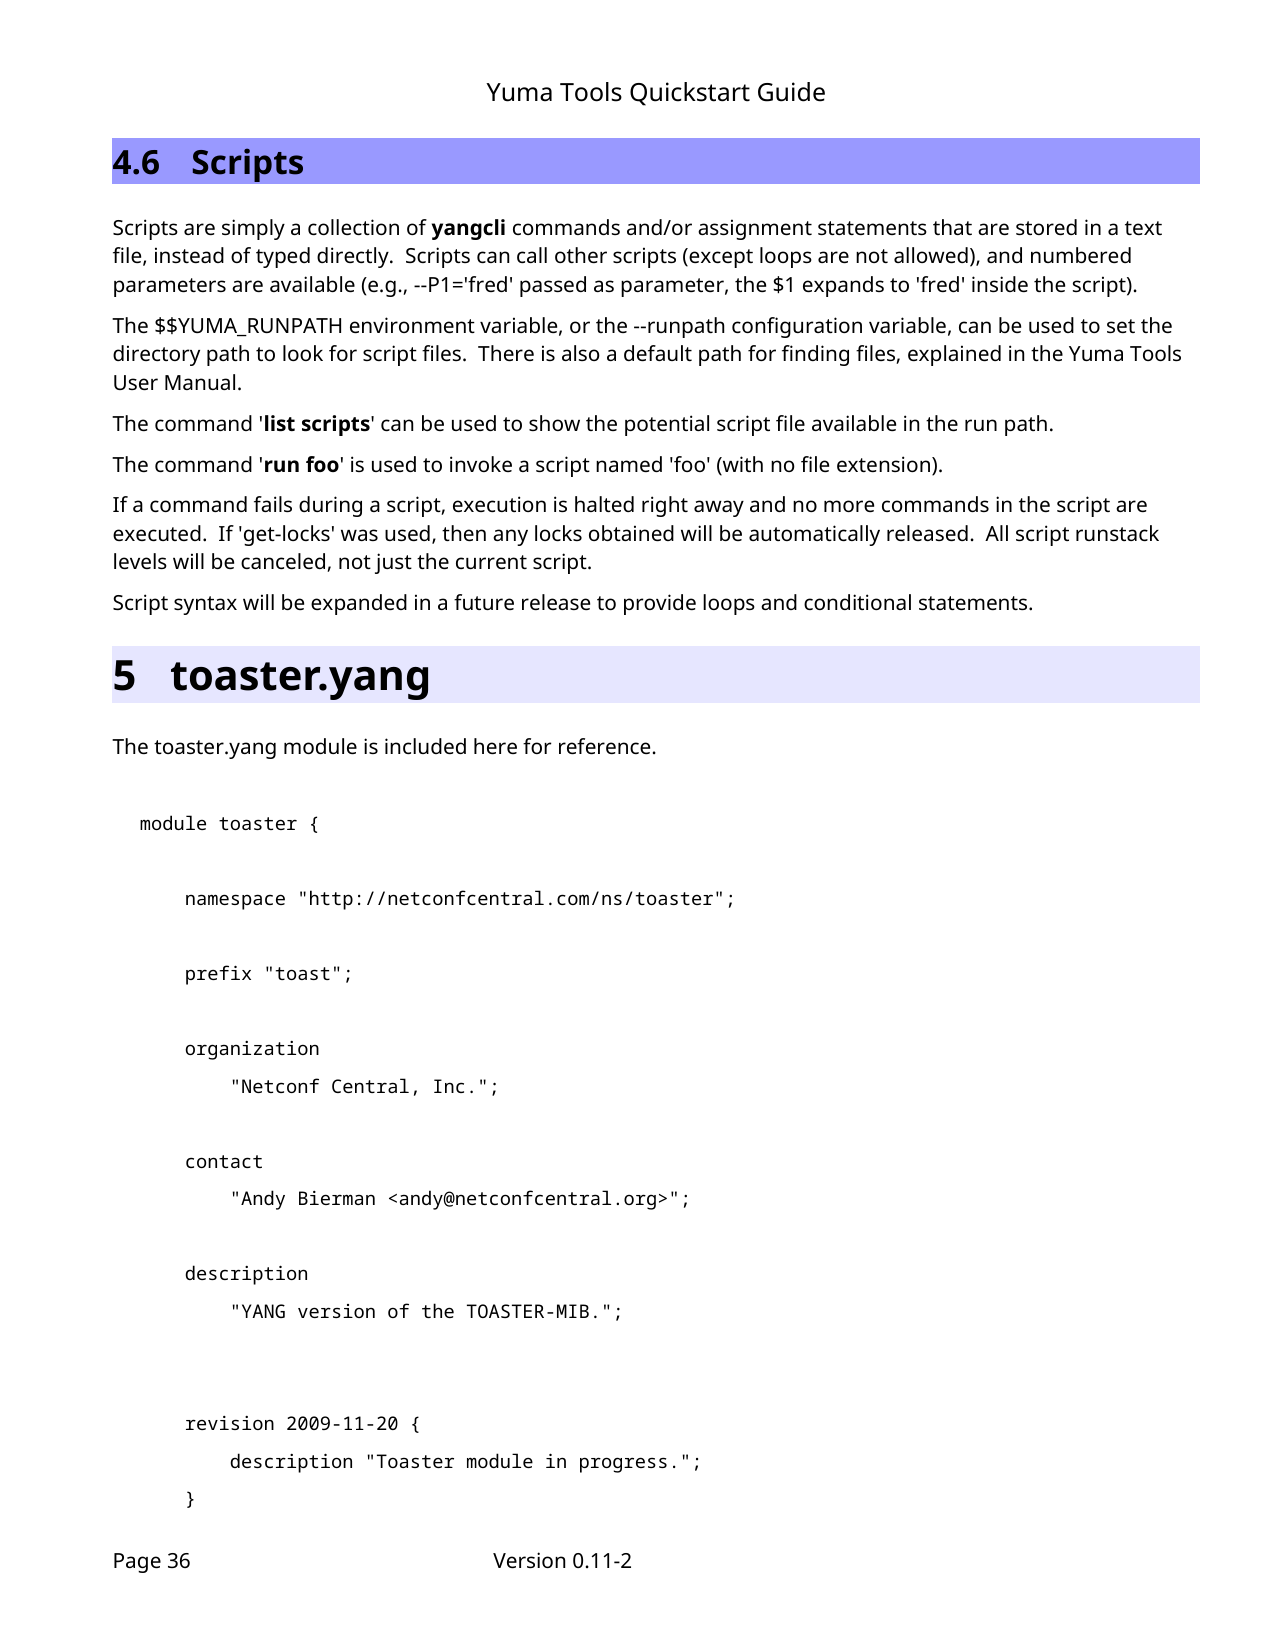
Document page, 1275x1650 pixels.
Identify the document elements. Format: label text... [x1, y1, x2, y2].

text } [139, 1485, 1200, 1511]
text revision 2009-11-20 { [139, 1410, 1200, 1436]
text contact [139, 1148, 1200, 1173]
text The toaster.yang module is included here for reference. [112, 732, 1200, 760]
text The command 'list scripts' can be used to show the potential script file available in the run path. [112, 409, 1200, 437]
subtitle toaster.yang [112, 646, 1200, 703]
text Scripts are simply a collection of yangcli commands and/or assignment statements that are stored in a text file, instead of typed directly. Scripts can call other scripts (except loops are not allowed), and numbered parameters are available (e.g., --P1='fred' passed as parameter, the $1 expands to 'fred' inside the script). [112, 213, 1200, 298]
subtitle Scripts [112, 138, 1200, 184]
text If a command fails during a script, execution is halted right away and no more commands in the script are executed. If 'get-locks' was used, then any locks obtained will be automatically released. All script runstack levels will be canceled, not just the current script. [112, 491, 1200, 576]
text namespace "http://netconfcentral.com/ns/toaster"; [139, 885, 1200, 911]
text "Netconf Central, Inc."; [139, 1073, 1200, 1098]
text The command 'run foo' is used to invoke a script named 'foo' (with no file extension). [112, 450, 1200, 478]
text organization [139, 1035, 1200, 1061]
text "Andy Bierman <andy@netconfcentral.org>"; [139, 1185, 1200, 1211]
text The $$YUMA_RUNPATH environment variable, or the --runpath configuration variable, can be used to set the directory path to look for script files. There is also a default path for finding files, explained in the Yuma Tools User Manual. [112, 311, 1200, 396]
text Script syntax will be expanded in a future release to provide loops and conditional statements. [112, 588, 1200, 617]
text description [139, 1260, 1200, 1286]
text module toaster { [139, 810, 1200, 836]
text "YANG version of the TOASTER-MIB."; [139, 1298, 1200, 1323]
text description "Toaster module in progress."; [139, 1448, 1200, 1473]
text prefix "toast"; [139, 960, 1200, 986]
